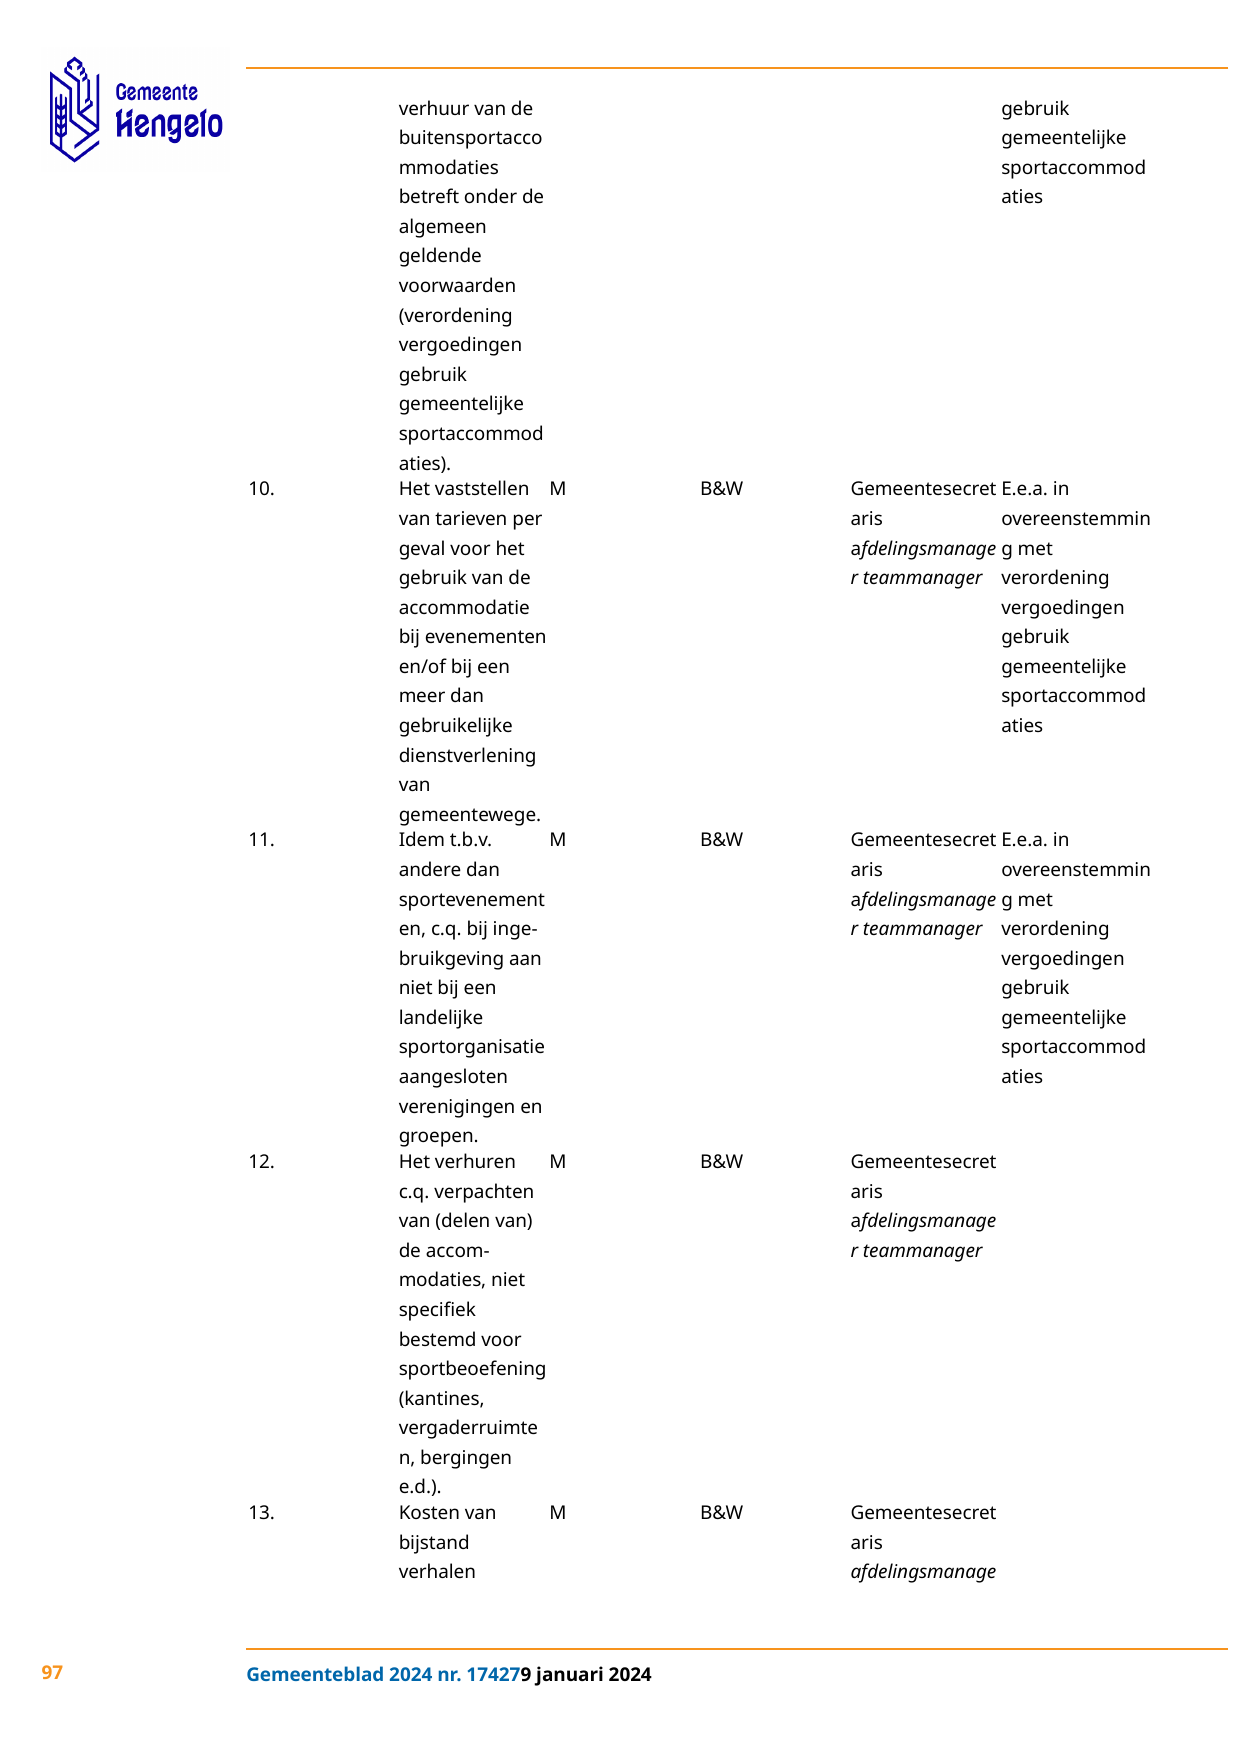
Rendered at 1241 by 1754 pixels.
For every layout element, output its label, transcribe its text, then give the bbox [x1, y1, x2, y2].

table_cell verhuur van de buitensportaccommodaties betreft onder de algemeen geldende voorwaarden (verordening vergoedingen gebruik gemeentelijke sportaccommodaties). [399, 95, 549, 476]
table_cell Het verhuren c.q. verpachten van (delen van) de accom­modaties, niet specifiek bestemd voor sportbeoefening (kantines, vergaderruimten, bergingen e.d.). [399, 1148, 549, 1499]
table_cell B&W [700, 476, 850, 827]
table_cell M [549, 1148, 700, 1499]
table_cell [248, 95, 398, 476]
table_cell M [549, 1499, 700, 1584]
table_cell [700, 95, 850, 476]
table_cell [549, 95, 700, 476]
table_cell Gemeentesecretaris afdelingsmanage [850, 1499, 1001, 1584]
table_cell 11. [248, 827, 398, 1148]
table_cell Gemeentesecretaris afdelingsmanager teammanager [850, 827, 1001, 1148]
table_cell Gemeentesecretaris afdelingsmanager teammanager [850, 476, 1001, 827]
table_cell 12. [248, 1148, 398, 1499]
table_cell B&W [700, 1148, 850, 1499]
table_cell Kosten van bijstand verhalen [399, 1499, 549, 1584]
table_cell M [549, 827, 700, 1148]
table_cell B&W [700, 1499, 850, 1584]
table_cell 10. [248, 476, 398, 827]
table_cell [850, 95, 1001, 476]
table_cell B&W [700, 827, 850, 1148]
table_cell E.e.a. in overeenstemming met verordening vergoedingen gebruik gemeentelijke sportaccommodaties [1001, 827, 1152, 1148]
table_cell gebruik gemeentelijke sportaccommodaties [1001, 95, 1152, 476]
table_cell [1001, 1148, 1152, 1499]
table_cell Gemeentesecretaris afdelingsmanager teammanager [850, 1148, 1001, 1499]
table_cell M [549, 476, 700, 827]
picture [41, 47, 231, 172]
table_cell Idem t.b.v. andere dan sportevenementen, c.q. bij inge­bruikgeving aan niet bij een landelijke sportorganisatie aangesloten verenigingen en groepen. [399, 827, 549, 1148]
table_cell Het vaststellen van tarieven per geval voor het gebruik van de accommodatie bij evenementen en/of bij een meer dan gebruikelijke dienstverlening van gemeentewege. [399, 476, 549, 827]
table_cell 13. [248, 1499, 398, 1584]
table_cell E.e.a. in overeenstemming met verordening vergoedingen gebruik gemeentelijke sportaccommodaties [1001, 476, 1152, 827]
table_cell [1001, 1499, 1152, 1584]
